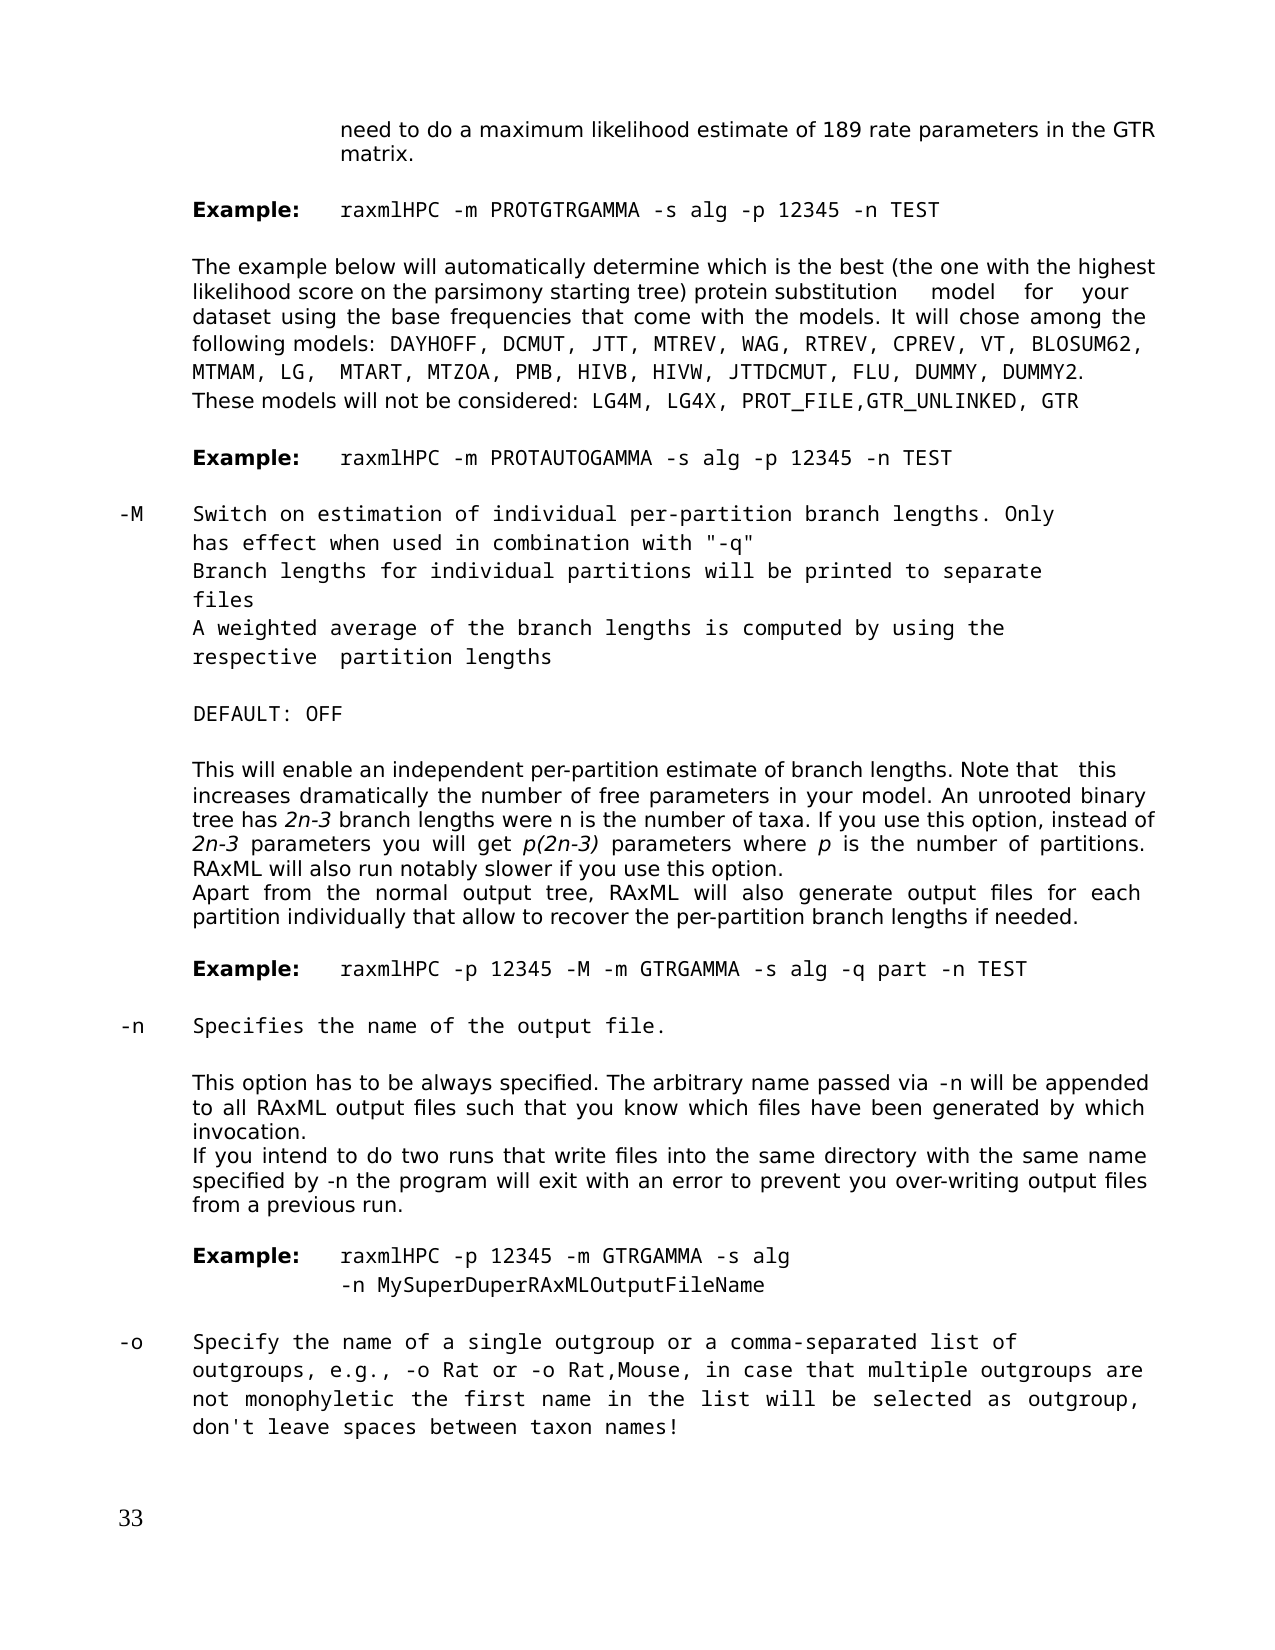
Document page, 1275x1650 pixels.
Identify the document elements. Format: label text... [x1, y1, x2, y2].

text DEFAULT: OFF [118, 699, 1157, 727]
text -n MySuperDuperRAxMLOutputFileName [118, 1270, 1157, 1298]
text This option has to be always specified. The arbitrary name passed via -n will be appended to all RAxML output files such that you know which files have been generated by which invocation. [118, 1068, 1157, 1144]
text These models will not be considered: LG4M, LG4X, PROT_FILE,GTR_UNLINKED, GTR [118, 386, 1157, 414]
text Example: raxmlHPC -p 12345 -M -m GTRGAMMA -s alg -q part -n TEST [44, 954, 1157, 982]
text Example: raxmlHPC -m PROTAUTOGAMMA -s alg -p 12345 -n TEST [118, 443, 1157, 471]
text need to do a maximum likelihood estimate of 189 rate parameters in the GTR matrix. [118, 118, 1157, 167]
text If you intend to do two runs that write files into the same directory with the same name specified by -n the program will exit with an error to prevent you over-writing output files from a previous run. [118, 1144, 1157, 1217]
text A weighted average of the branch lengths is computed by using the respective partition lengths [118, 613, 1157, 670]
text -M Switch on estimation of individual per-partition branch lengths. Only has effect when used in combination with "-q" [118, 499, 1157, 556]
text Example: raxmlHPC -m PROTGTRGAMMA -s alg -p 12345 -n TEST [118, 195, 1157, 223]
text Branch lengths for individual partitions will be printed to separate files [118, 556, 1157, 613]
text Example: raxmlHPC -p 12345 -m GTRGAMMA -s alg [118, 1242, 1157, 1270]
text Apart from the normal output tree, RAxML will also generate output files for each partition individually that allow to recover the per-partition branch lengths if needed. [118, 881, 1157, 929]
text -n Specifies the name of the output file. [44, 1011, 1157, 1039]
text The example below will automatically determine which is the best (the one with the highest likelihood score on the parsimony starting tree) protein substitution model for your dataset using the base frequencies that come with the models. It will chose among the following models: DAYHOFF, DCMUT, JTT, MTREV, WAG, RTREV, CPREV, VT, BLOSUM62, MTMAM, LG, MTART, MTZOA, PMB, HIVB, HIVW, JTTDCMUT, FLU, DUMMY, DUMMY2. [118, 252, 1157, 386]
text -o Specify the name of a single outgroup or a comma-separated list of outgroups, e.g., -o Rat or -o Rat,Mouse, in case that multiple outgroups are not monophyletic the first name in the list will be selected as outgroup, don't leave spaces between taxon names! [118, 1327, 1157, 1441]
text This will enable an independent per-partition estimate of branch lengths. Note that this increases dramatically the number of free parameters in your model. An unrooted binary tree has 2n-3 branch lengths were n is the number of taxa. If you use this option, instead of 2n-3 parameters you will get p(2n-3) parameters where p is the number of partitions. RAxML will also run notably slower if you use this option. [118, 756, 1157, 881]
